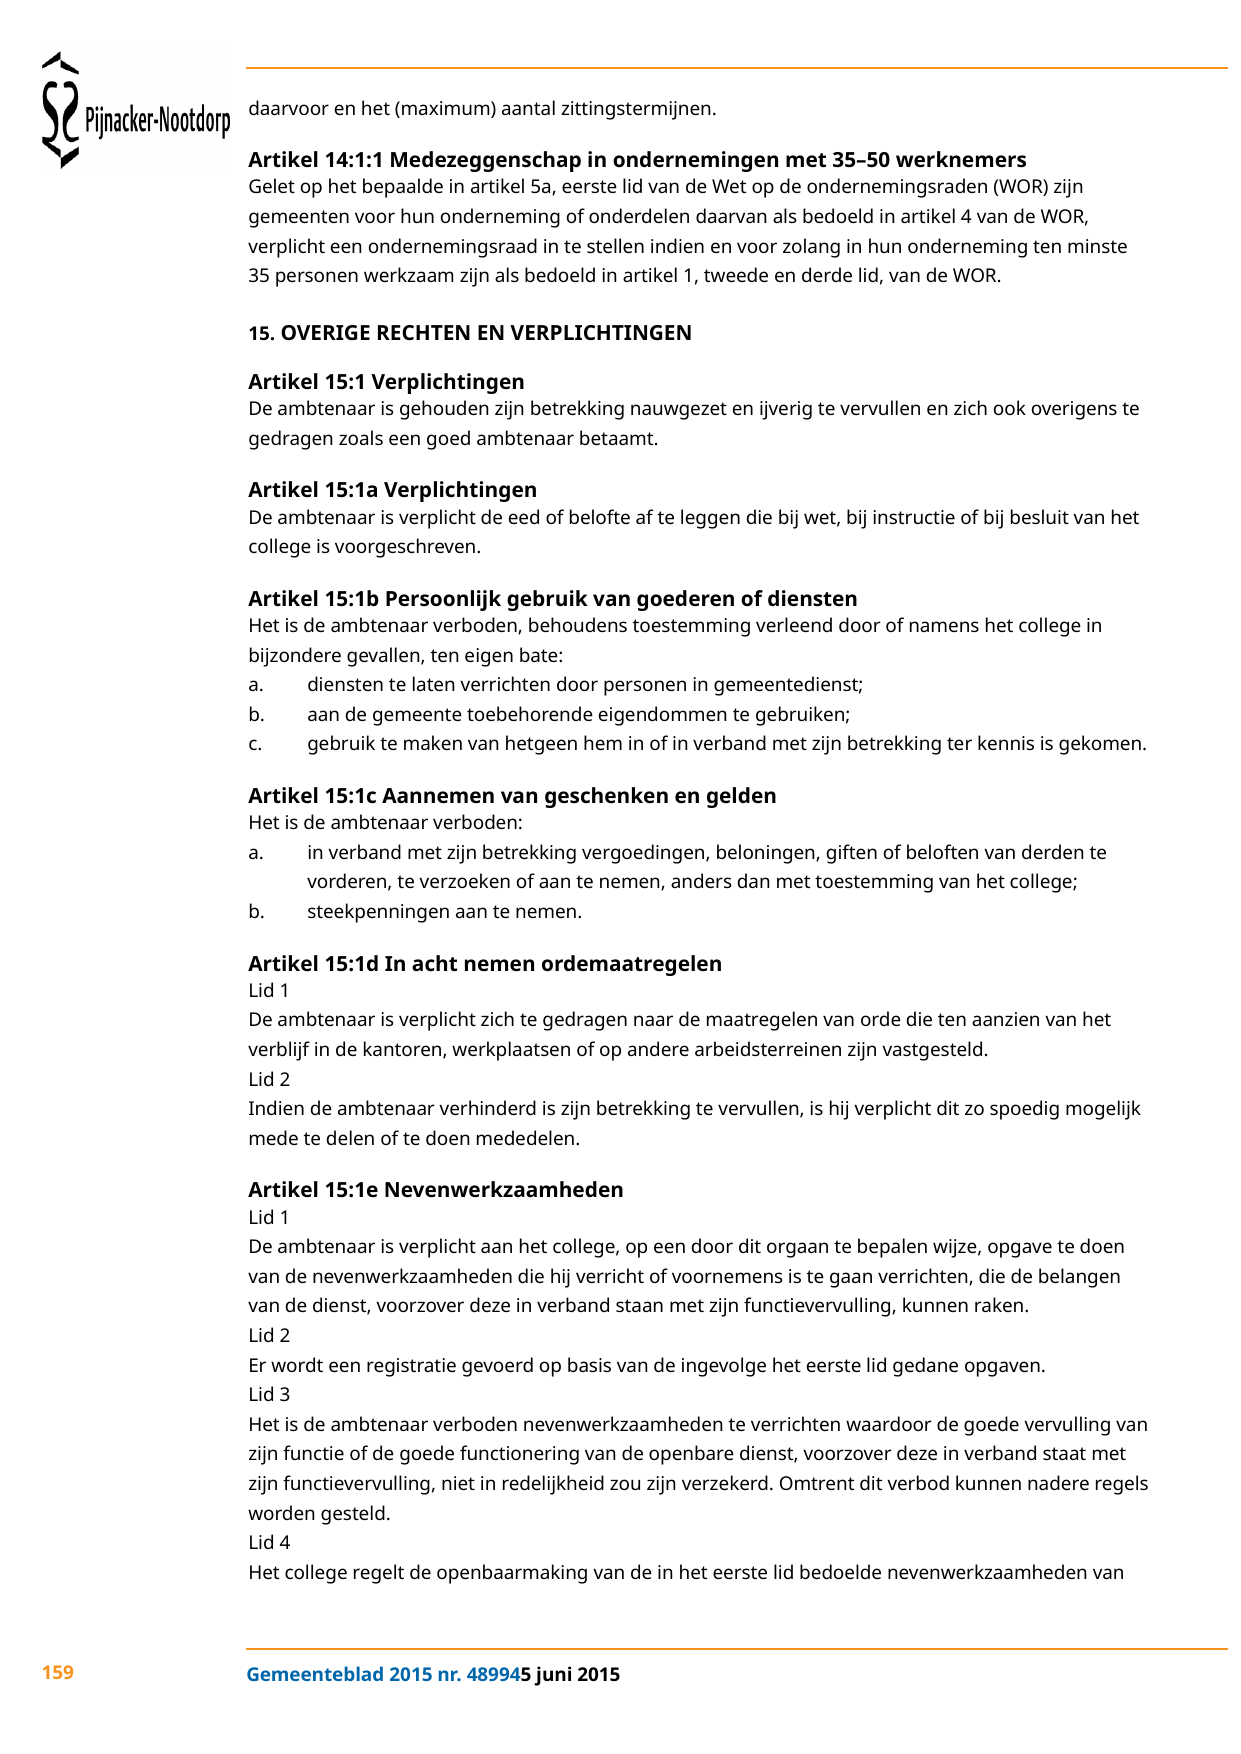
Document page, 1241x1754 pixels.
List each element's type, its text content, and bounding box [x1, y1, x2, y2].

list in verband met zijn betrekking vergoedingen, beloningen, giften of beloften van derden te vorderen, te verzoeken of aan te nemen, anders dan met toestemming van het college; [248, 839, 1152, 894]
text Artikel 15:1a Verplichtingen [248, 475, 1152, 504]
text Lid 3 [248, 1381, 1152, 1407]
text daarvoor en het (maximum) aantal zittingstermijnen. [248, 95, 1152, 121]
text Artikel 15:1c Aannemen van geschenken en gelden [248, 781, 1152, 809]
text Artikel 14:1:1 Medezeggenschap in ondernemingen met 35–50 werknemers [248, 145, 1152, 174]
text Indien de ambtenaar verhinderd is zijn betrekking te vervullen, is hij verplicht dit zo spoedig mogelijk mede te delen of te doen mededelen. [248, 1095, 1152, 1151]
text De ambtenaar is gehouden zijn betrekking nauwgezet en ijverig te vervullen en zich ook overigens te gedragen zoals een goed ambtenaar betaamt. [248, 395, 1152, 451]
text Lid 2 [248, 1322, 1152, 1348]
text Lid 4 [248, 1529, 1152, 1555]
text Het is de ambtenaar verboden: [248, 809, 1152, 835]
text Artikel 15:1b Persoonlijk gebruik van goederen of diensten [248, 584, 1152, 612]
list aan de gemeente toebehorende eigendommen te gebruiken; [248, 701, 1152, 727]
text Er wordt een registratie gevoerd op basis van de ingevolge het eerste lid gedane opgaven. [248, 1352, 1152, 1377]
text De ambtenaar is verplicht aan het college, op een door dit orgaan te bepalen wijze, opgave te doen van de nevenwerkzaamheden die hij verricht of voornemens is te gaan verrichten, die de belangen van de dienst, voorzover deze in verband staan met zijn functievervulling, kunnen raken. [248, 1233, 1152, 1318]
text Lid 2 [248, 1066, 1152, 1092]
text Het is de ambtenaar verboden, behoudens toestemming verleend door of namens het college in bijzondere gevallen, ten eigen bate: [248, 612, 1152, 668]
list steekpenningen aan te nemen. [248, 898, 1152, 924]
text De ambtenaar is verplicht zich te gedragen naar de maatregelen van orde die ten aanzien van het verblijf in de kantoren, werkplaatsen of op andere arbeidsterreinen zijn vastgesteld. [248, 1007, 1152, 1062]
text 15. OVERIGE RECHTEN EN VERPLICHTINGEN [248, 318, 1152, 346]
text Het college regelt de openbaarmaking van de in het eerste lid bedoelde nevenwerkzaamheden van [248, 1559, 1152, 1584]
list gebruik te maken van hetgeen hem in of in verband met zijn betrekking ter kennis is gekomen. [248, 731, 1152, 756]
text Artikel 15:1d In acht nemen ordemaatregelen [248, 949, 1152, 977]
text Artikel 15:1e Nevenwerkzaamheden [248, 1175, 1152, 1204]
text Gelet op het bepaalde in artikel 5a, eerste lid van de Wet op de ondernemingsraden (WOR) zijn gemeenten voor hun onderneming of onderdelen daarvan als bedoeld in artikel 4 van de WOR, verplicht een ondernemingsraad in te stellen indien en voor zolang in hun onderneming ten minste 35 personen werkzaam zijn als bedoeld in artikel 1, tweede en derde lid, van de WOR. [248, 174, 1152, 288]
text Lid 1 [248, 1204, 1152, 1229]
list diensten te laten verrichten door personen in gemeentedienst; [248, 671, 1152, 697]
picture [41, 47, 231, 172]
text Het is de ambtenaar verboden nevenwerkzaamheden te verrichten waardoor de goede vervulling van zijn functie of de goede functionering van de openbare dienst, voorzover deze in verband staat met zijn functievervulling, niet in redelijkheid zou zijn verzekerd. Omtrent dit verbod kunnen nadere regels worden gesteld. [248, 1411, 1152, 1525]
text Artikel 15:1 Verplichtingen [248, 367, 1152, 395]
text De ambtenaar is verplicht de eed of belofte af te leggen die bij wet, bij instructie of bij besluit van het college is voorgeschreven. [248, 504, 1152, 559]
text Lid 1 [248, 977, 1152, 1003]
